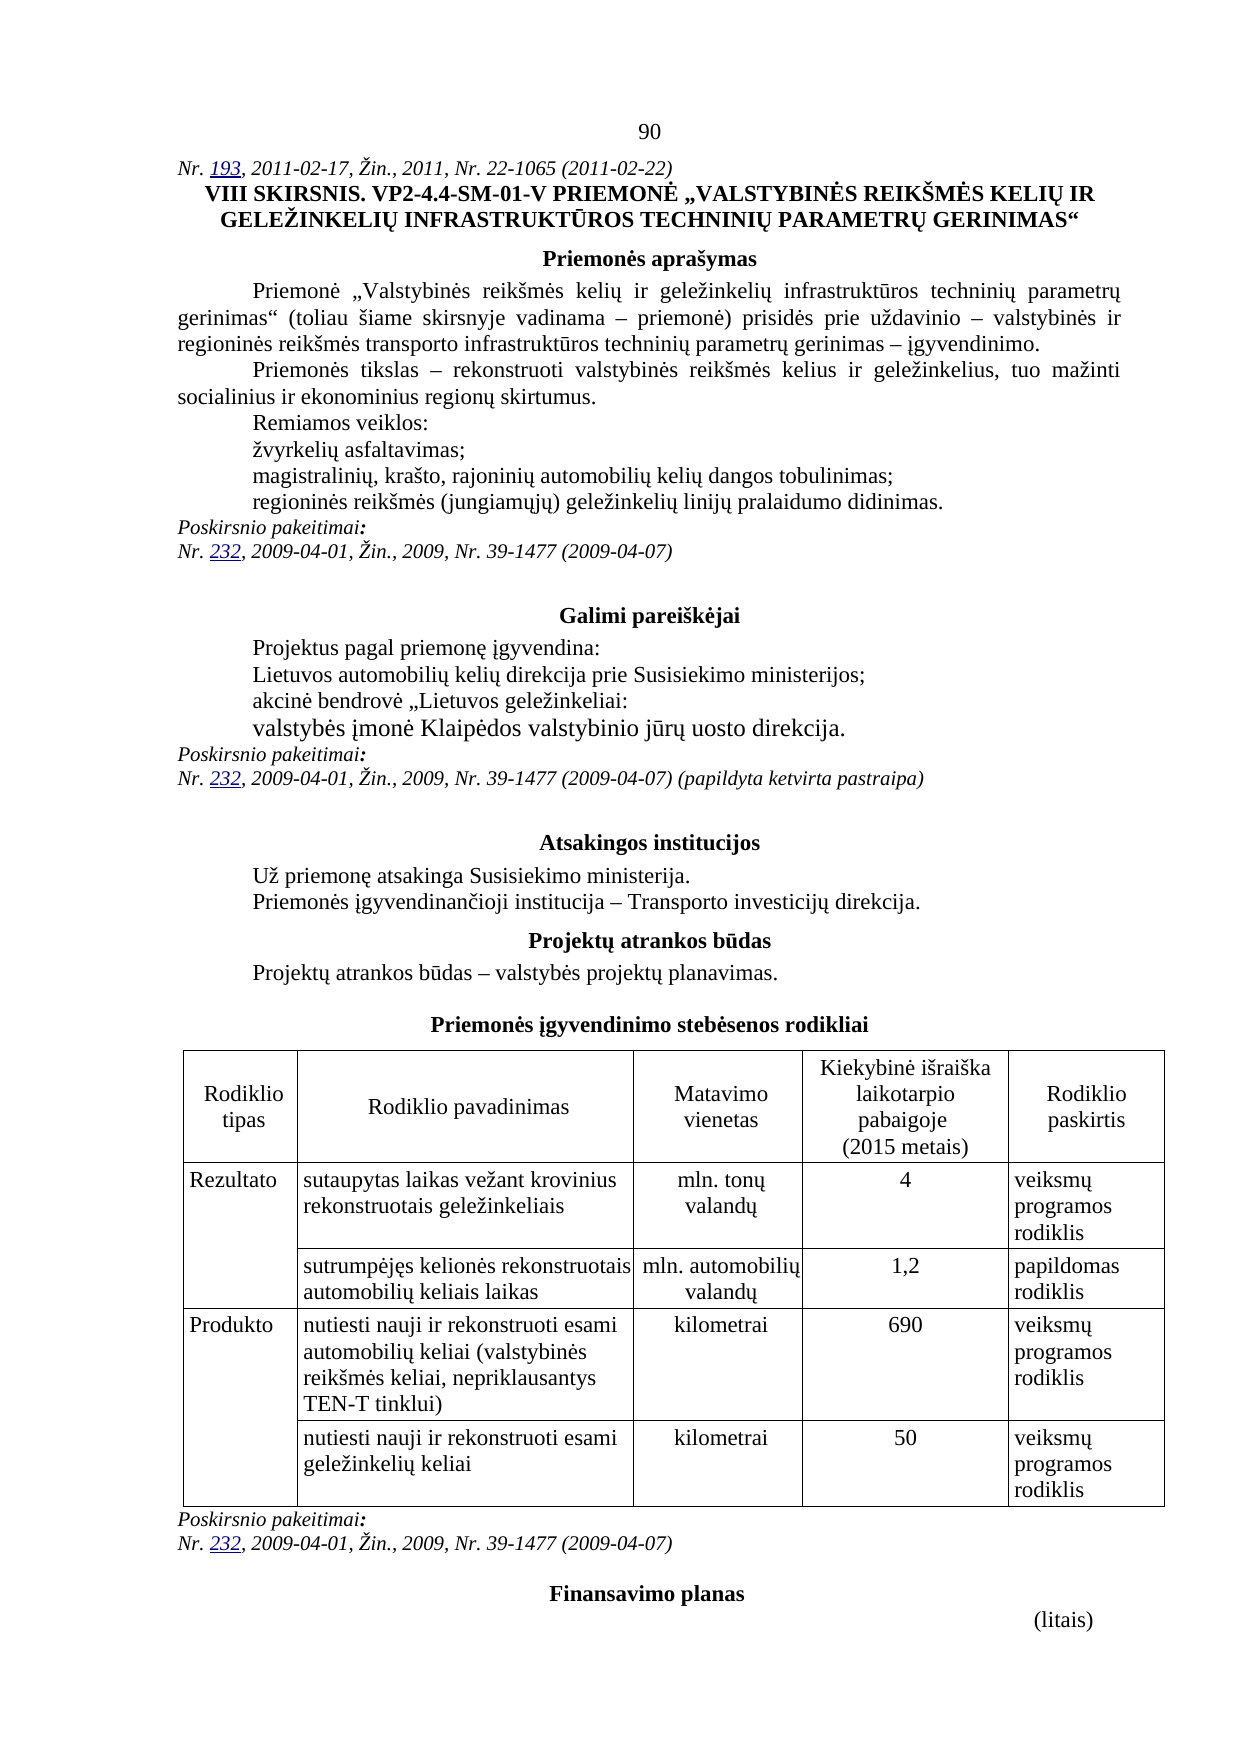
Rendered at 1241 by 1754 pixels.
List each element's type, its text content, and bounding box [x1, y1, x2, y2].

text žvyrkelių asfaltavimas; [177, 436, 1122, 462]
text Priemonė „Valstybinės reikšmės kelių ir geležinkelių infrastruktūros techninių parametrų gerinimas“ (toliau šiame skirsnyje vadinama – priemonė) prisidės prie uždavinio – valstybinės ir regioninės reikšmės transporto infrastruktūros techninių parametrų gerinimas – įgyvendinimo. [177, 277, 1122, 357]
table_cell veiksmų programos rodiklis [1009, 1421, 1164, 1506]
text (litais) [1034, 1606, 1122, 1633]
table_cell sutrumpėjęs kelionės rekonstruotais automobilių keliais laikas [298, 1249, 633, 1307]
table_cell 4 [803, 1163, 1008, 1248]
table_cell sutaupytas laikas vežant krovinius rekonstruotais geležinkeliais [298, 1163, 633, 1248]
subtitle VIII SKIRSNIS. VP2-4.4-SM-01-V priemonė „VALSTYBINĖS REIKŠMĖS KELIŲ IR GELEŽINKELIŲ INFRASTRUKTŪROS TECHNINIŲ PARAMETRŲ GERINIMAS“ [177, 180, 1122, 232]
table_cell veiksmų programos rodiklis [1009, 1309, 1164, 1420]
text Projektų atrankos būdas – valstybės projektų planavimas. [177, 959, 1122, 986]
table_cell 690 [803, 1309, 1008, 1420]
table_cell papildomas rodiklis [1009, 1249, 1164, 1307]
text Galimi pareiškėjai [177, 602, 1122, 628]
text valstybės įmonė Klaipėdos valstybinio jūrų uosto direkcija. [177, 713, 1122, 742]
text Nr. 232, 2009-04-01, Žin., 2009, Nr. 39-1477 (2009-04-07) [177, 1531, 1122, 1555]
table_cell Rezultato [184, 1163, 297, 1307]
table_cell mln. tonų valandų [634, 1163, 802, 1248]
text Nr. 193, 2011-02-17, Žin., 2011, Nr. 22-1065 (2011-02-22) [177, 156, 1122, 180]
table_cell veiksmų programos rodiklis [1009, 1163, 1164, 1248]
text Nr. 232, 2009-04-01, Žin., 2009, Nr. 39-1477 (2009-04-07) (papildyta ketvirta pastraipa) [177, 766, 1122, 790]
text Priemonės aprašymas [177, 245, 1122, 271]
text Priemonės tikslas – rekonstruoti valstybinės reikšmės kelius ir geležinkelius, tuo mažinti socialinius ir ekonominius regionų skirtumus. [177, 357, 1122, 409]
text Už priemonę atsakinga Susisiekimo ministerija. [177, 862, 1122, 888]
text Nr. 232, 2009-04-01, Žin., 2009, Nr. 39-1477 (2009-04-07) [177, 539, 1122, 563]
text Lietuvos automobilių kelių direkcija prie Susisiekimo ministerijos; [177, 661, 1122, 687]
table_header Rodiklio tipas [184, 1051, 297, 1162]
table_cell Produkto [184, 1309, 297, 1506]
table_header Matavimo vienetas [634, 1051, 802, 1162]
text Projektus pagal priemonę įgyvendina: [177, 634, 1122, 661]
table_header Rodiklio pavadinimas [298, 1051, 633, 1162]
text Priemonės įgyvendinimo stebėsenos rodikliai [177, 1011, 1122, 1037]
table_cell mln. automobilių valandų [634, 1249, 802, 1307]
table_cell 1,2 [803, 1249, 1008, 1307]
text regioninės reikšmės (jungiamųjų) geležinkelių linijų pralaidumo didinimas. [177, 488, 1122, 515]
text Atsakingos institucijos [177, 829, 1122, 855]
table_cell 50 [803, 1421, 1008, 1506]
table_header Rodiklio paskirtis [1009, 1051, 1164, 1162]
text akcinė bendrovė „Lietuvos geležinkeliai: [177, 687, 1122, 713]
text Priemonės įgyvendinančioji institucija – Transporto investicijų direkcija. [177, 888, 1122, 914]
text Projektų atrankos būdas [177, 927, 1122, 953]
text Remiamos veiklos: [177, 409, 1122, 436]
table_cell nutiesti nauji ir rekonstruoti esami geležinkelių keliai [298, 1421, 633, 1506]
subtitle Poskirsnio pakeitimai: [177, 515, 1122, 539]
table_cell kilometrai [634, 1421, 802, 1506]
table_header Kiekybinė išraiška laikotarpio pabaigoje (2015 metais) [803, 1051, 1008, 1162]
subtitle Poskirsnio pakeitimai: [177, 742, 1122, 766]
text Finansavimo planas [177, 1580, 1122, 1606]
subtitle Poskirsnio pakeitimai: [177, 1507, 1122, 1531]
table_cell kilometrai [634, 1309, 802, 1420]
table_cell nutiesti nauji ir rekonstruoti esami automobilių keliai (valstybinės reikšmės keliai, nepriklausantys TEN-T tinklui) [298, 1309, 633, 1420]
text magistralinių, krašto, rajoninių automobilių kelių dangos tobulinimas; [177, 462, 1122, 488]
